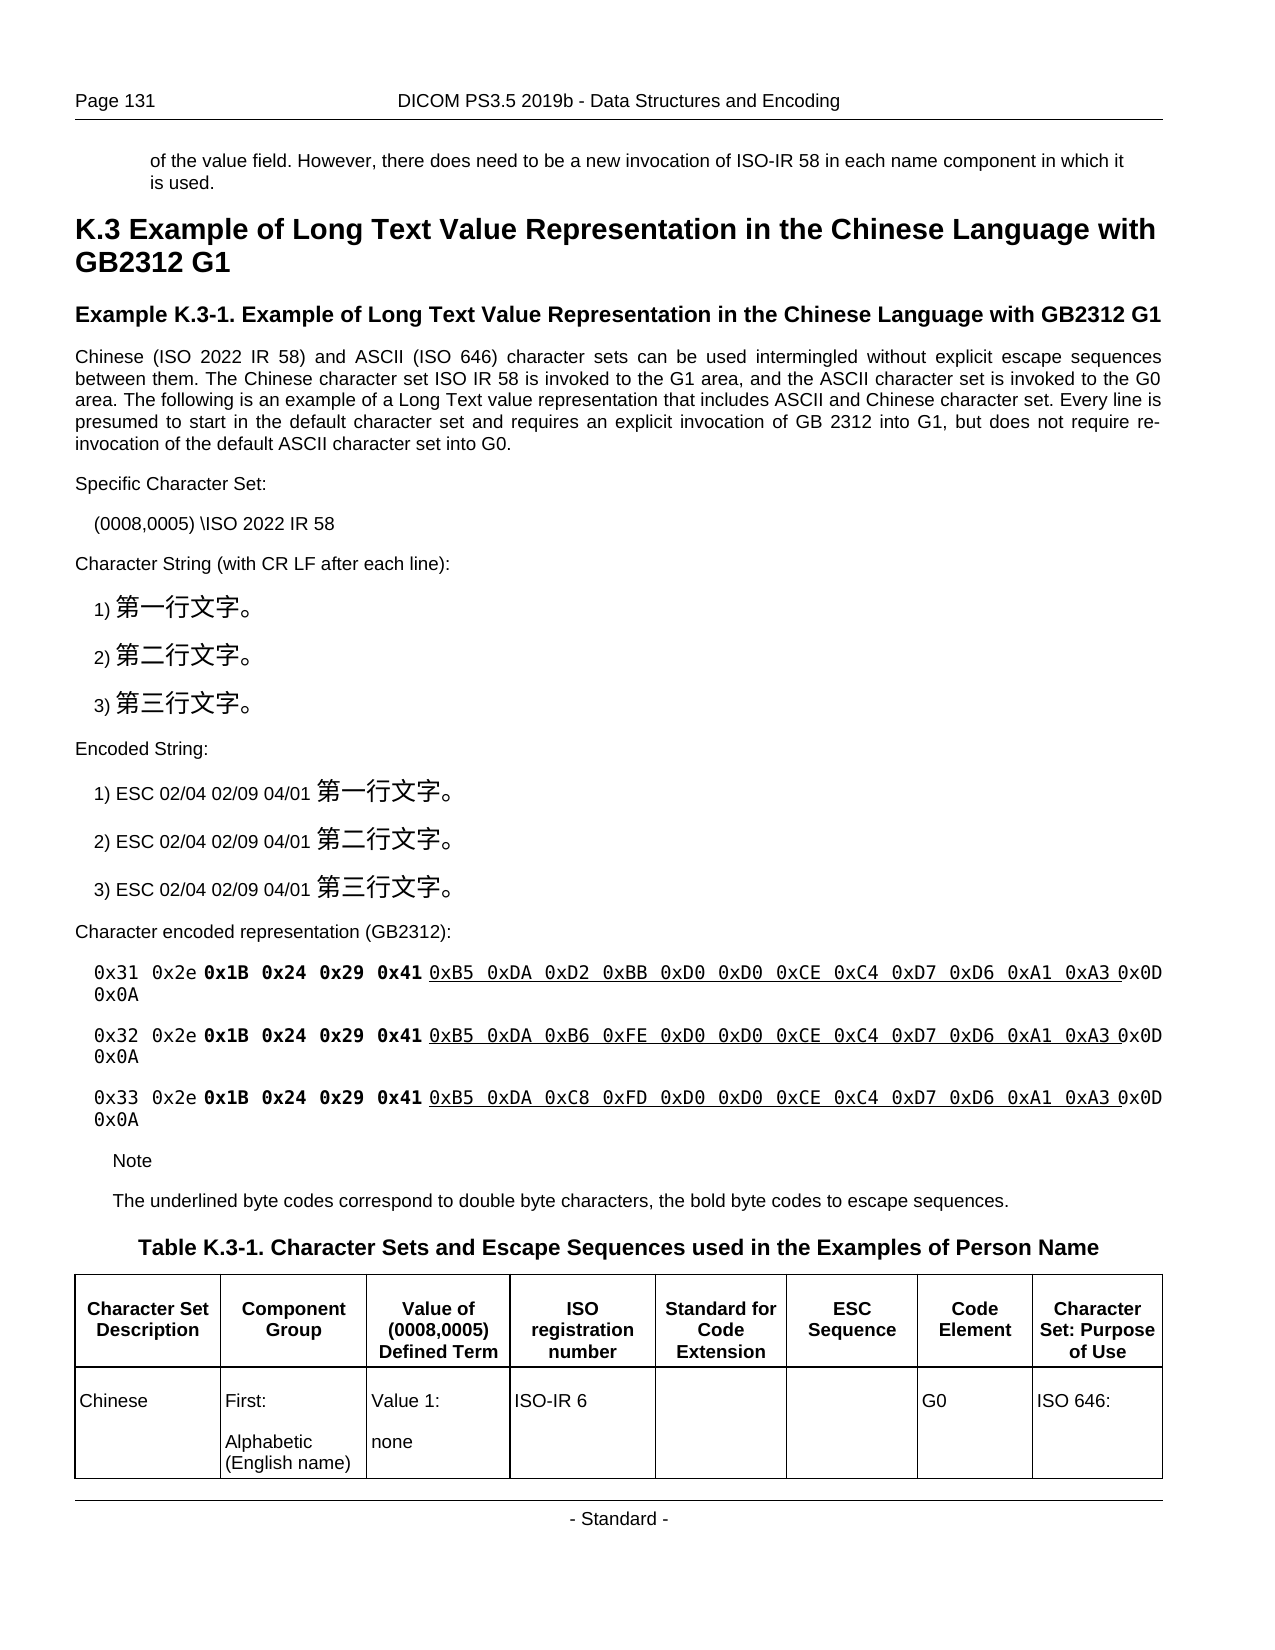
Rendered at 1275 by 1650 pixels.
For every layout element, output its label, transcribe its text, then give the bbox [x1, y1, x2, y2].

table_header Standard for Code Extension [656, 1275, 786, 1366]
text K.3 Example of Long Text Value Representation in the Chinese Language with GB2312 G1 [75, 212, 1162, 279]
table_cell ISO 646: [1033, 1368, 1162, 1478]
text Encoded String: [75, 737, 1162, 759]
text Table K.3-1. Character Sets and Escape Sequences used in the Examples of Person Name [75, 1234, 1162, 1260]
table_cell [656, 1368, 786, 1478]
table_header Component Group [221, 1275, 366, 1366]
table_cell Chinese [76, 1368, 220, 1478]
text Character encoded representation (GB2312): [75, 921, 1162, 943]
text Example K.3-1. Example of Long Text Value Representation in the Chinese Language with GB2312 G1 [75, 301, 1162, 327]
text 0x33 0x2e 0x1B 0x24 0x29 0x41 0xB5 0xDA 0xC8 0xFD 0xD0 0xD0 0xCE 0xC4 0xD7 0xD6 0xA1 0xA3 0x0D 0x0A [94, 1087, 1162, 1131]
table_cell First: Alphabetic (English name) [221, 1368, 366, 1478]
text 0x32 0x2e 0x1B 0x24 0x29 0x41 0xB5 0xDA 0xB6 0xFE 0xD0 0xD0 0xCE 0xC4 0xD7 0xD6 0xA1 0xA3 0x0D 0x0A [94, 1024, 1162, 1068]
text 3) 第三行文字。 [94, 689, 1162, 718]
table_cell Value 1: none [367, 1368, 509, 1478]
table_header ISO registration number [511, 1275, 655, 1366]
text Chinese (ISO 2022 IR 58) and ASCII (ISO 646) character sets can be used intermingled without explicit escape sequences between them. The Chinese character set ISO IR 58 is invoked to the G1 area, and the ASCII character set is invoked to the G0 area. The following is an example of a Long Text value representation that includes ASCII and Chinese character set. Every line is presumed to start in the default character set and requires an explicit invocation of GB 2312 into G1, but does not require re-invocation of the default ASCII character set into G0. [75, 346, 1162, 454]
table_header Character Set Description [76, 1275, 220, 1366]
text 2) 第二行文字。 [94, 641, 1162, 671]
text of the value field. However, there does need to be a new invocation of ISO-IR 58 in each name component in which it is used. [112, 150, 1125, 193]
text 1) ESC 02/04 02/09 04/01 第一行文字。 [94, 778, 1162, 807]
text 3) ESC 02/04 02/09 04/01 第三行文字。 [94, 873, 1162, 903]
table_cell G0 [918, 1368, 1032, 1478]
table_header Character Set: Purpose of Use [1033, 1275, 1162, 1366]
text 1) 第一行文字。 [94, 593, 1162, 623]
text 0x31 0x2e 0x1B 0x24 0x29 0x41 0xB5 0xDA 0xD2 0xBB 0xD0 0xD0 0xCE 0xC4 0xD7 0xD6 0xA1 0xA3 0x0D 0x0A [94, 962, 1162, 1006]
text Note [112, 1150, 1125, 1171]
table_cell ISO-IR 6 [511, 1368, 655, 1478]
text 2) ESC 02/04 02/09 04/01 第二行文字。 [94, 826, 1162, 855]
text Specific Character Set: [75, 473, 1162, 494]
table_header Value of (0008,0005) Defined Term [367, 1275, 509, 1366]
text (0008,0005) \ISO 2022 IR 58 [94, 513, 1162, 534]
table_header Code Element [918, 1275, 1032, 1366]
table_header ESC Sequence [787, 1275, 917, 1366]
text The underlined byte codes correspond to double byte characters, the bold byte codes to escape sequences. [112, 1190, 1125, 1212]
table_cell [787, 1368, 917, 1478]
text Character String (with CR LF after each line): [75, 553, 1162, 575]
